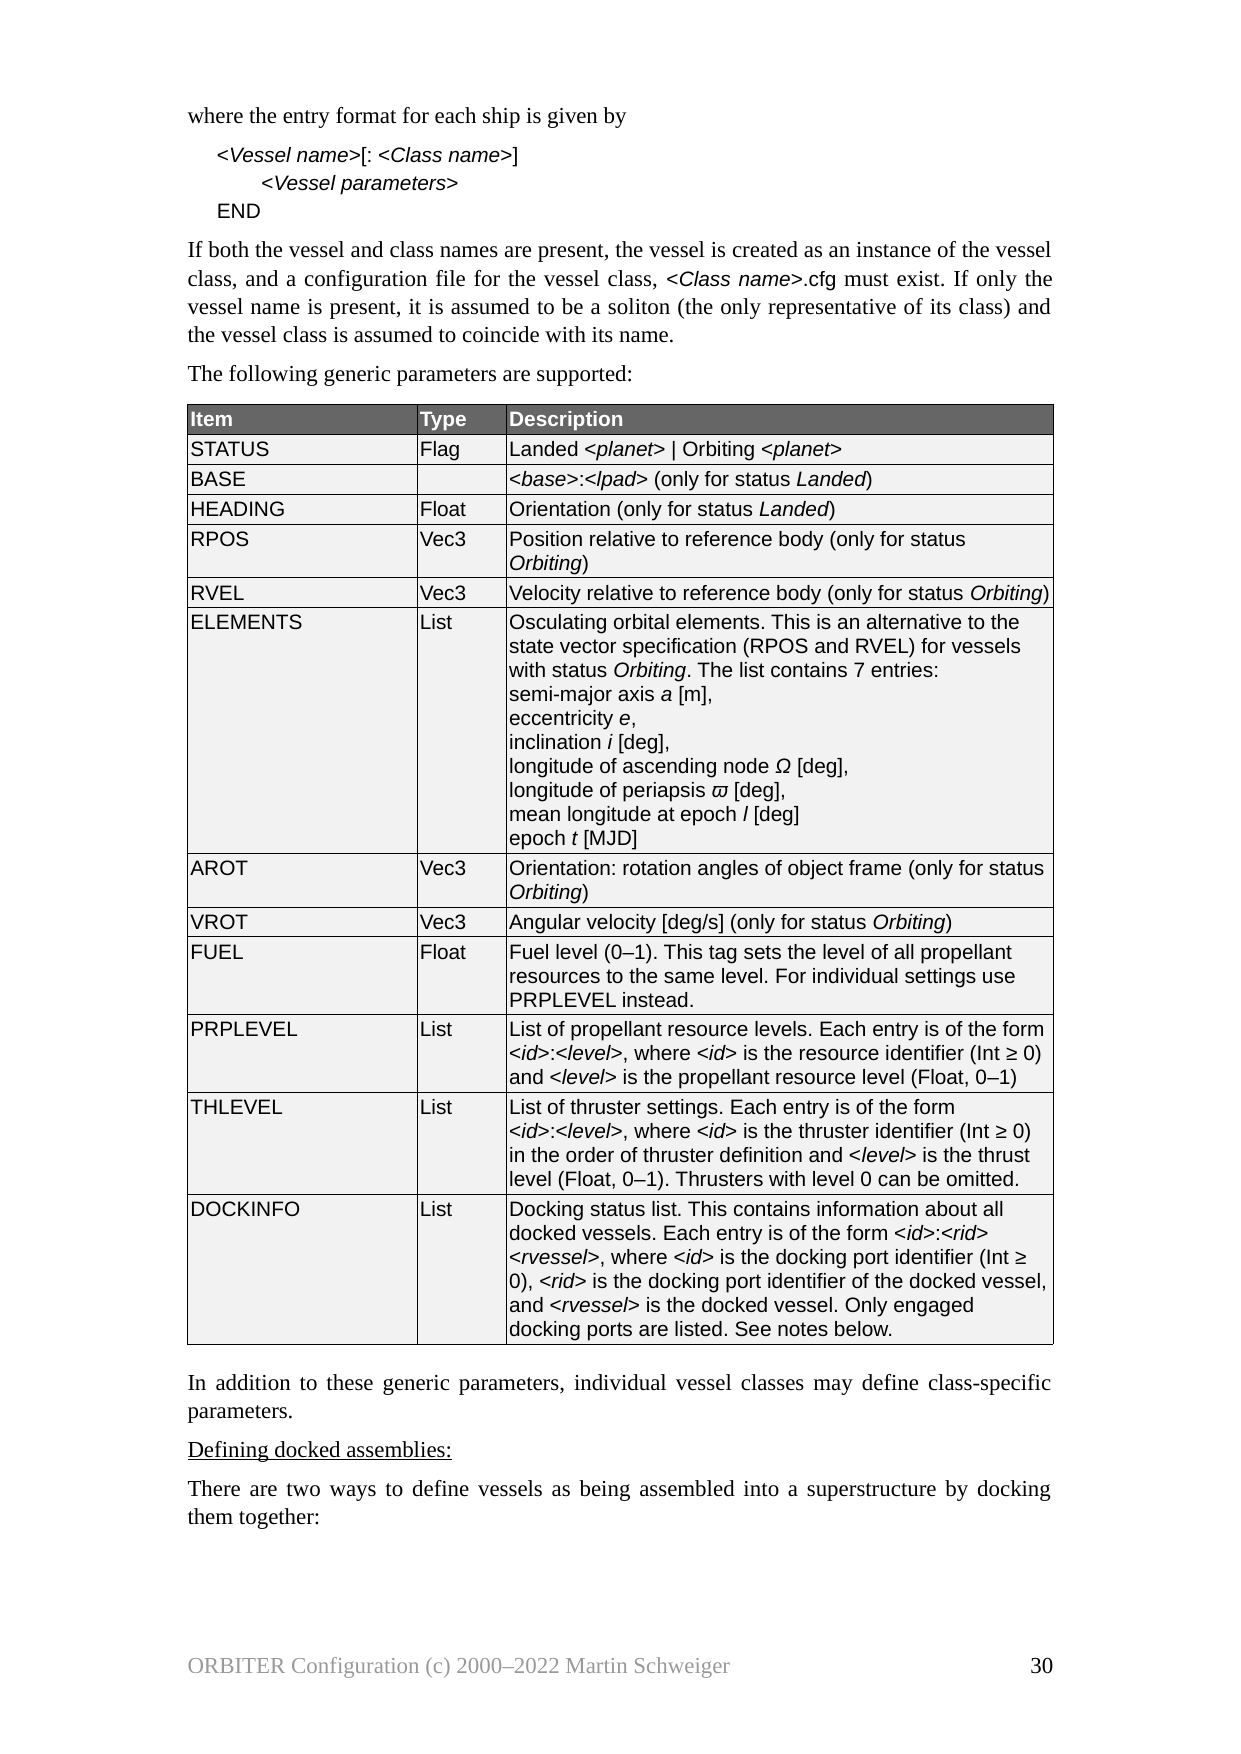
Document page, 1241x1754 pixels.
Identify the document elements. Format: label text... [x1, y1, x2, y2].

table_cell THLEVEL [188, 1093, 417, 1194]
table_cell Landed <planet> | Orbiting <planet> [507, 435, 1053, 464]
text There are two ways to define vessels as being assembled into a superstructure by docking them together: [187, 1473, 1053, 1530]
table_cell Docking status list. This contains information about all docked vessels. Each entry is of the form <id>:<rid> <rvessel>, where <id> is the docking port identifier (Int ≥ 0), <rid> is the docking port identifier of the docked vessel, and <rvessel> is the docked vessel. Only engaged docking ports are listed. See notes below. [507, 1195, 1053, 1343]
table_cell Float [418, 937, 506, 1014]
table_cell Vec3 [418, 578, 506, 607]
table_cell ELEMENTS [188, 608, 417, 853]
table_cell AROT [188, 854, 417, 907]
table_cell Flag [418, 435, 506, 464]
table_cell Vec3 [418, 525, 506, 577]
table_cell Vec3 [418, 854, 506, 907]
text <Vessel parameters> [217, 168, 1053, 196]
text END [217, 196, 1053, 224]
text If both the vessel and class names are present, the vessel is created as an instance of the vessel class, and a configuration file for the vessel class, <Class name>.cfg must exist. If only the vessel name is present, it is assumed to be a soliton (the only representative of its class) and the vessel class is assumed to coincide with its name. [187, 235, 1053, 348]
table_cell FUEL [188, 937, 417, 1014]
text The following generic parameters are supported: [187, 359, 1053, 387]
table_cell List [418, 1093, 506, 1194]
table_header Description [507, 405, 1053, 434]
table_cell Fuel level (0–1). This tag sets the level of all propellant resources to the same level. For individual settings use PRPLEVEL instead. [507, 937, 1053, 1014]
table_header Item [188, 405, 417, 434]
table_cell Angular velocity [deg/s] (only for status Orbiting) [507, 908, 1053, 936]
table_cell Position relative to reference body (only for status Orbiting) [507, 525, 1053, 577]
table_cell <base>:<lpad> (only for status Landed) [507, 465, 1053, 493]
table_cell List [418, 1195, 506, 1343]
table_cell BASE [188, 465, 417, 493]
table_cell RVEL [188, 578, 417, 607]
table_cell [418, 465, 506, 493]
table_cell RPOS [188, 525, 417, 577]
table_cell List [418, 1015, 506, 1092]
table_cell VROT [188, 908, 417, 936]
table_cell HEADING [188, 495, 417, 523]
table_cell Orientation (only for status Landed) [507, 495, 1053, 523]
table_cell Osculating orbital elements. This is an alternative to the state vector specification (RPOS and RVEL) for vessels with status Orbiting. The list contains 7 entries: semi-major axis a [m], eccentricity e, inclination i [deg], longitude of ascending node Ω [deg], longitude of periapsis ϖ [deg], mean longitude at epoch l [deg] epoch t [MJD] [507, 608, 1053, 853]
table_cell STATUS [188, 435, 417, 464]
table_cell Velocity relative to reference body (only for status Orbiting) [507, 578, 1053, 607]
table_cell Orientation: rotation angles of object frame (only for status Orbiting) [507, 854, 1053, 907]
table_cell DOCKINFO [188, 1195, 417, 1343]
table_cell List of thruster settings. Each entry is of the form <id>:<level>, where <id> is the thruster identifier (Int ≥ 0) in the order of thruster definition and <level> is the thrust level (Float, 0–1). Thrusters with level 0 can be omitted. [507, 1093, 1053, 1194]
table_cell Vec3 [418, 908, 506, 936]
table_cell List of propellant resource levels. Each entry is of the form <id>:<level>, where <id> is the resource identifier (Int ≥ 0) and <level> is the propellant resource level (Float, 0–1) [507, 1015, 1053, 1092]
text where the entry format for each ship is given by [187, 100, 1053, 129]
table_header Type [418, 405, 506, 434]
text In addition to these generic parameters, individual vessel classes may define class-specific parameters. [187, 1367, 1053, 1424]
text <Vessel name>[: <Class name>] [217, 139, 1053, 168]
table_cell Float [418, 495, 506, 523]
table_cell PRPLEVEL [188, 1015, 417, 1092]
table_cell List [418, 608, 506, 853]
text Defining docked assemblies: [187, 1434, 1053, 1463]
